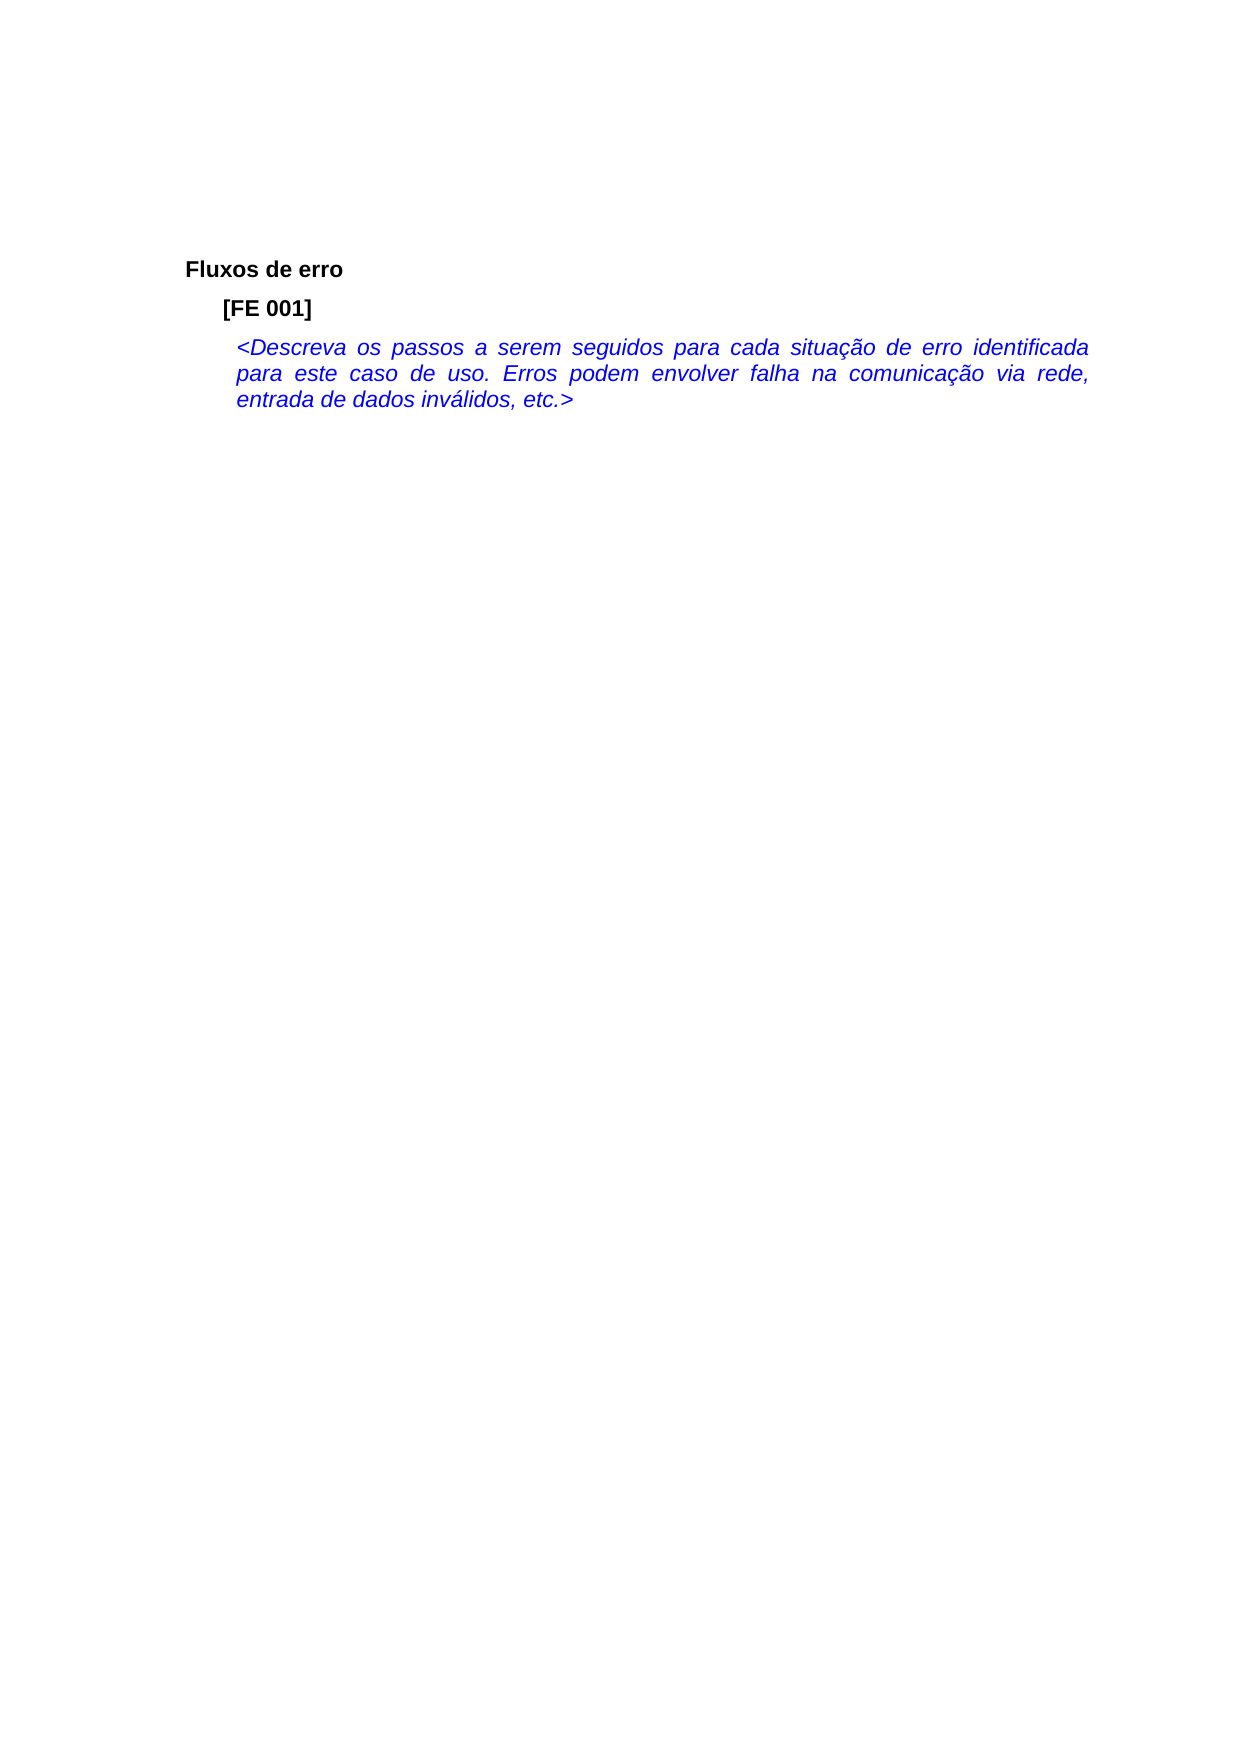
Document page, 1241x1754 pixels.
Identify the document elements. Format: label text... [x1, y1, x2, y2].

text <Descreva os passos a serem seguidos para cada situação de erro identificada para este caso de uso. Erros podem envolver falha na comunicação via rede, entrada de dados inválidos, etc.> [236, 333, 1092, 412]
text [FE 001] [223, 294, 1092, 321]
text Fluxos de erro [185, 256, 1092, 282]
